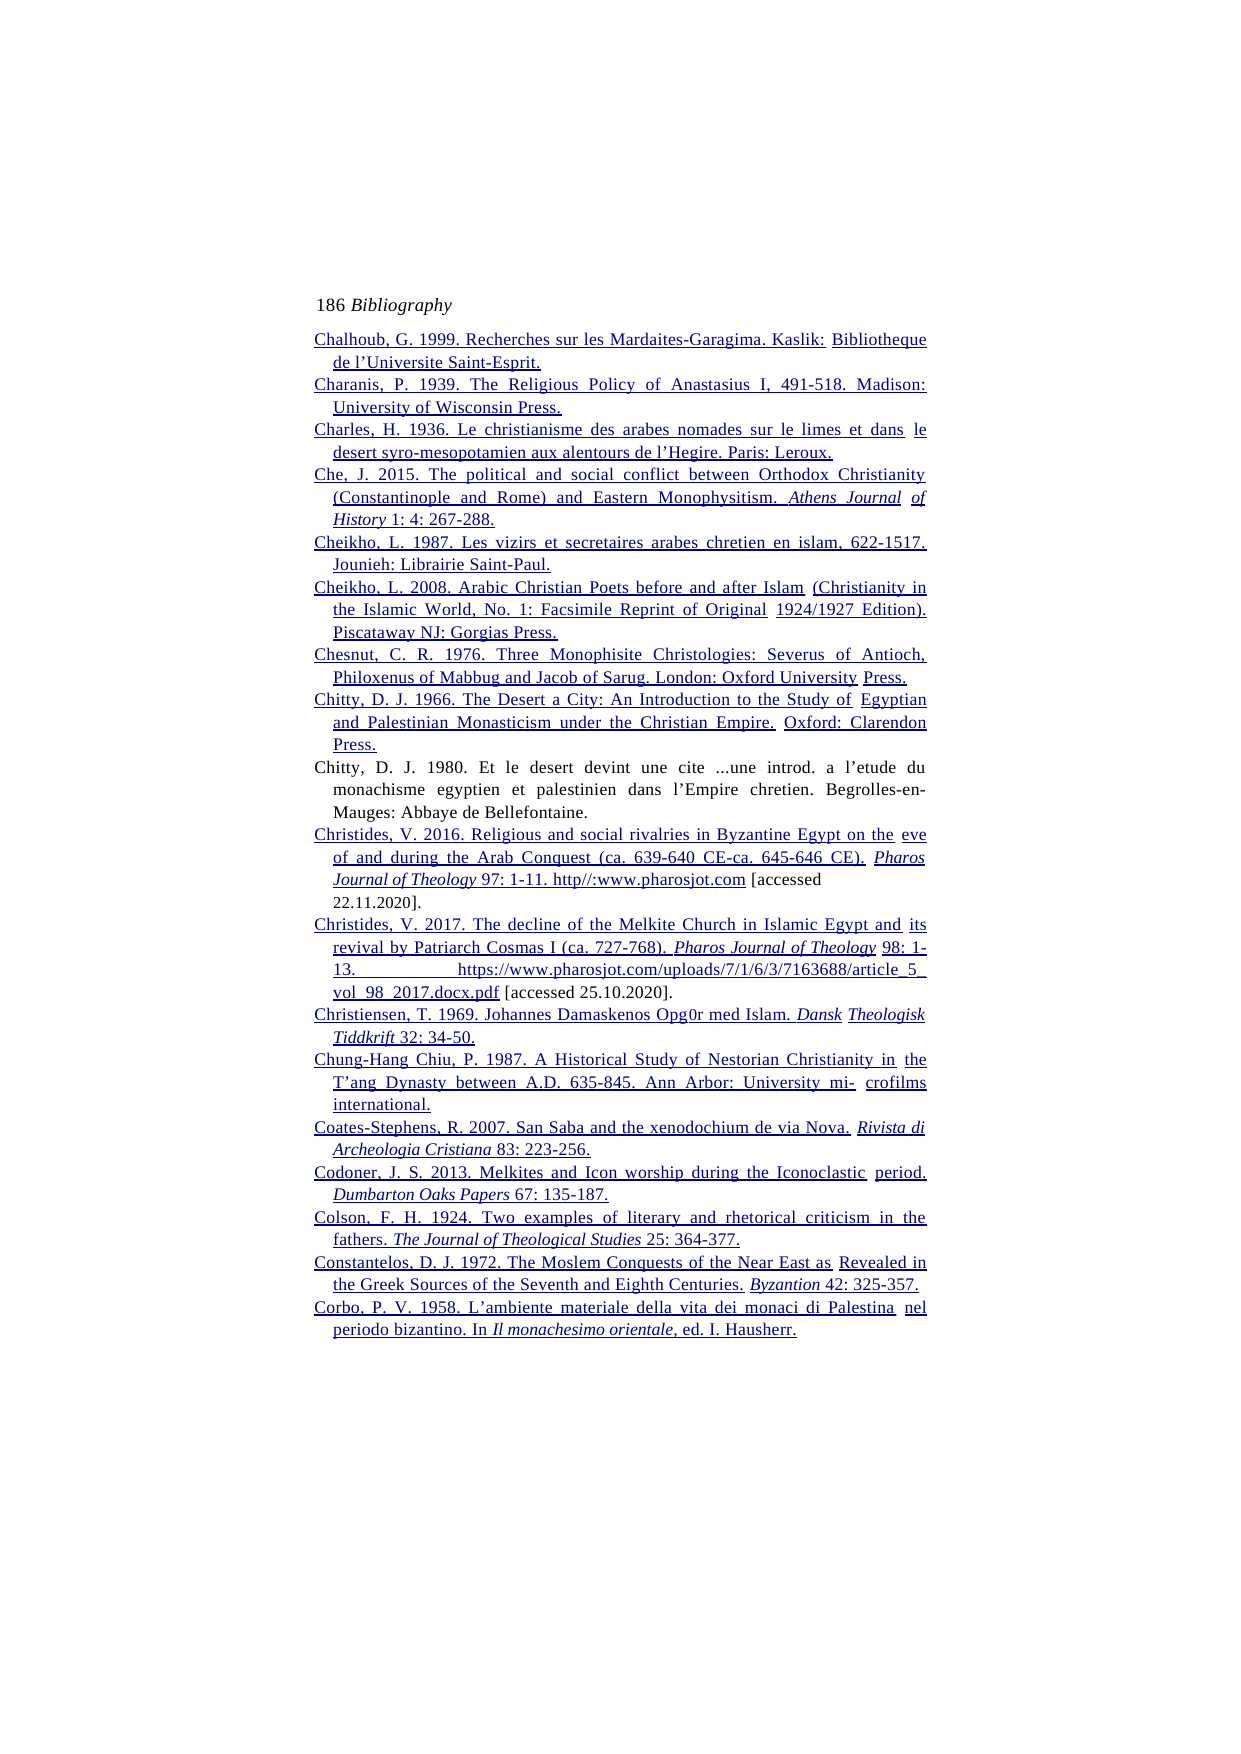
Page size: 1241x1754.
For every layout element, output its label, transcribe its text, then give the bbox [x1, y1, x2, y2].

text Charanis, P. 1939. The Religious Policy of Anastasius I, 491-518. Madison: [314, 373, 927, 392]
text Che, J. 2015. The political and social conflict between Orthodox Christianity (Constantinople and Rome) and Eastern Monophysitism. Athens Journal of History 1: 4: 267-288. [314, 463, 927, 530]
text Chitty, D. J. 1980. Et le desert devint une cite ...une introd. a l’etude du monachisme egyptien et palestinien dans l’Empire chretien. Begrolles-en- Mauges: Abbaye de Bellefontaine. [314, 755, 927, 823]
text Chung-Hang Chiu, P. 1987. A Historical Study of Nestorian Christianity in the T’ang Dynasty between A.D. 635-845. Ann Arbor: University mi- crofilms international. [314, 1048, 927, 1115]
text Coates-Stephens, R. 2007. San Saba and the xenodochium de via Nova. Rivista di Archeologia Cristiana 83: 223-256. [314, 1115, 927, 1160]
text Charles, H. 1936. Le christianisme des arabes nomades sur le limes et dans le desert syro-mesopotamien aux alentours de l’Hegire. Paris: Leroux. [314, 418, 927, 463]
text Chalhoub, G. 1999. Recherches sur les Mardaites-Garagima. Kaslik: Bibliotheque de l’Universite Saint-Esprit. [314, 328, 927, 373]
text 186 Bibliography [316, 296, 481, 315]
text fathers. The Journal of Theological Studies 25: 364-377. [314, 1226, 927, 1250]
text 22.11.2020]. [333, 890, 929, 913]
text Cheikho, L. 2008. Arabic Christian Poets before and after Islam (Christianity in the Islamic World, No. 1: Facsimile Reprint of Original 1924/1927 Edition). Piscataway NJ: Gorgias Press. [314, 575, 927, 643]
text Christides, V. 2016. Religious and social rivalries in Byzantine Egypt on the eve of and during the Arab Conquest (ca. 639-640 CE-ca. 645-646 CE). Pharos Journal of Theology 97: 1-11. http//:www.pharosjot.com [accessed [314, 823, 927, 890]
text Chesnut, C. R. 1976. Three Monophisite Christologies: Severus of Antioch, [314, 643, 927, 662]
text Jounieh: Librairie Saint-Paul. [314, 551, 927, 575]
text Philoxenus of Mabbug and Jacob of Sarug. London: Oxford University Press. [314, 663, 927, 688]
text Codoner, J. S. 2013. Melkites and Icon worship during the Iconoclastic period. Dumbarton Oaks Papers 67: 135-187. [314, 1160, 927, 1205]
text Corbo, P. V. 1958. L’ambiente materiale della vita dei monaci di Palestina nel periodo bizantino. In Il monachesimo orientale, ed. I. Hausherr. [314, 1295, 927, 1340]
text University of Wisconsin Press. [314, 393, 927, 418]
text Constantelos, D. J. 1972. The Moslem Conquests of the Near East as Revealed in the Greek Sources of the Seventh and Eighth Centuries. Byzantion 42: 325-357. [314, 1250, 927, 1295]
text Colson, F. H. 1924. Two examples of literary and rhetorical criticism in the [314, 1205, 927, 1224]
text Chitty, D. J. 1966. The Desert a City: An Introduction to the Study of Egyptian and Palestinian Monasticism under the Christian Empire. Oxford: Clarendon Press. [314, 688, 927, 755]
text Christides, V. 2017. The decline of the Melkite Church in Islamic Egypt and its revival by Patriarch Cosmas I (ca. 727-768). Pharos Journal of Theology 98: 1-13. https://www.pharosjot.com/uploads/7/1/6/3/7163688/article_5_ vol_98_2017.docx.pdf [accessed 25.10.2020]. [314, 913, 927, 1003]
text Christiensen, T. 1969. Johannes Damaskenos Opg0r med Islam. Dansk Theologisk Tiddkrift 32: 34-50. [314, 1003, 927, 1048]
text Cheikho, L. 1987. Les vizirs et secretaires arabes chretien en islam, 622-1517. [314, 530, 927, 549]
